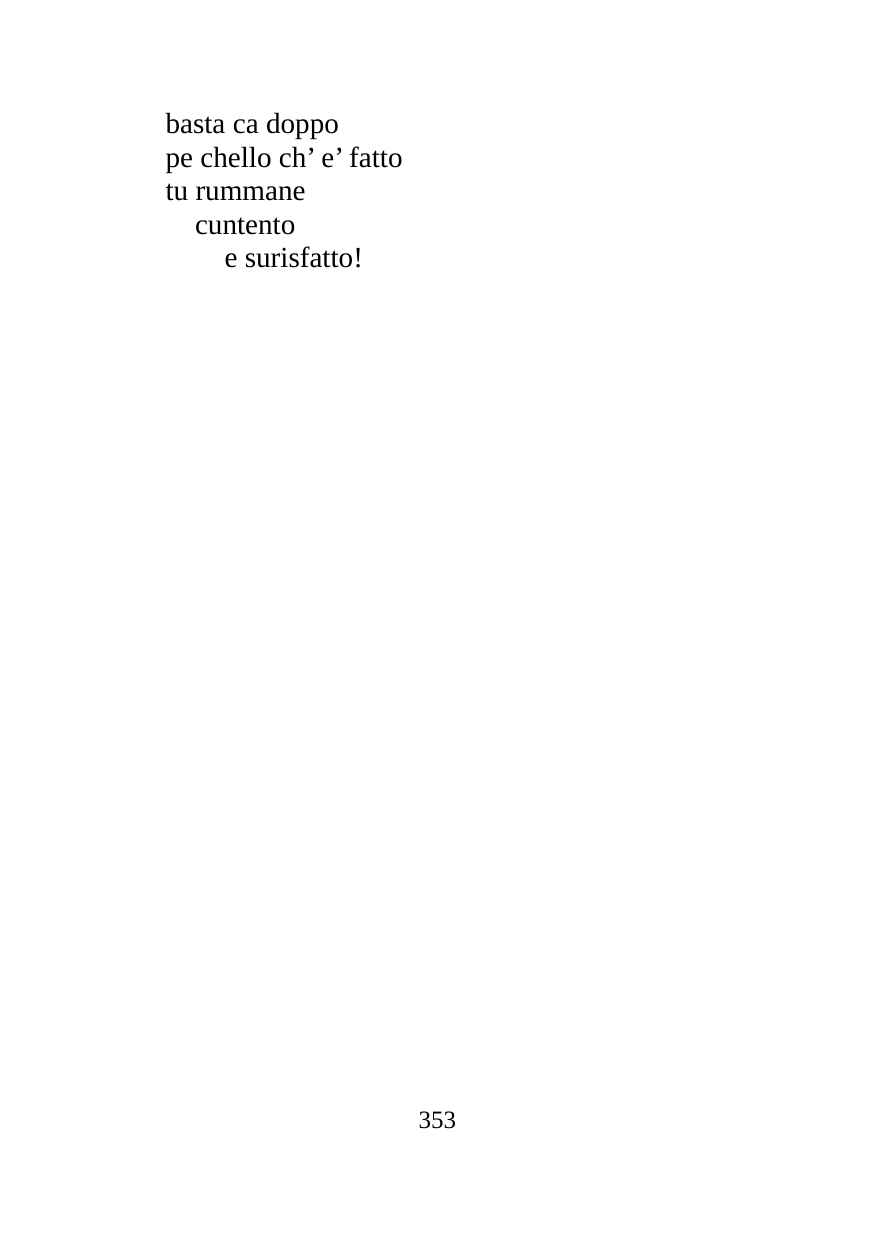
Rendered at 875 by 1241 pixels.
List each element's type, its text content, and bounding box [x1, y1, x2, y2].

text tu rummane [165, 173, 768, 207]
text basta ca doppo [165, 106, 768, 140]
text e surisfatto! [224, 240, 768, 274]
text cuntento [195, 207, 768, 240]
text pe chello ch’ e’ fatto [165, 140, 768, 173]
